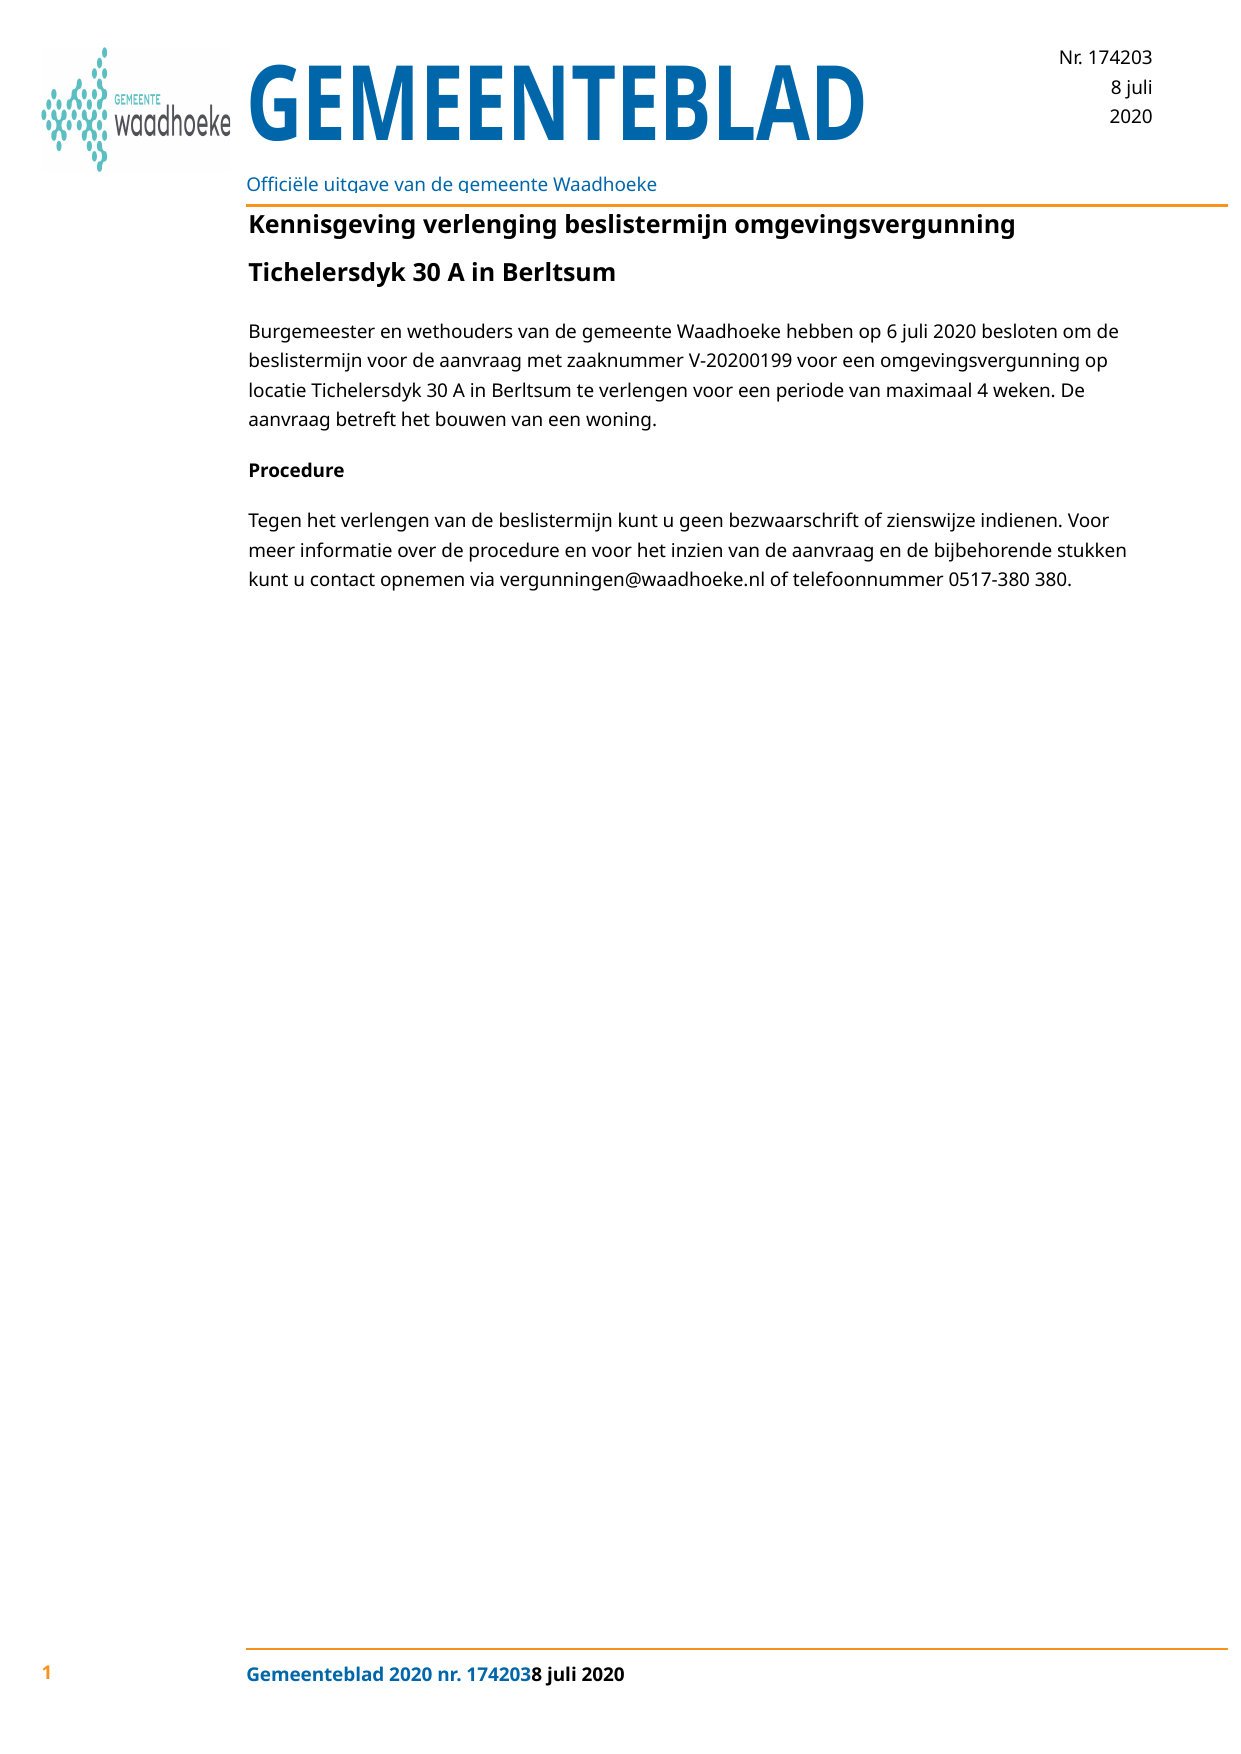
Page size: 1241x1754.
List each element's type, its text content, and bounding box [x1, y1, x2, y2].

picture [41, 47, 231, 172]
text Procedure [248, 457, 1152, 483]
text Tegen het verlengen van de beslistermijn kunt u geen bezwaarschrift of zienswijze indienen. Voor meer informatie over de procedure en voor het inzien van de aanvraag en de bijbehorende stukken kunt u contact opnemen via vergunningen@waadhoeke.nl of telefoonnummer 0517-380 380. [248, 507, 1152, 592]
text Burgemeester en wethouders van de gemeente Waadhoeke hebben op 6 juli 2020 besloten om de beslistermijn voor de aanvraag met zaaknummer V-20200199 voor een omgevingsvergunning op locatie Tichelersdyk 30 A in Berltsum te verlengen voor een periode van maximaal 4 weken. De aanvraag betreft het bouwen van een woning. [248, 318, 1152, 432]
text Kennisgeving verlenging beslistermijn omgevingsvergunning Tichelersdyk 30 A in Berltsum [248, 207, 1152, 288]
